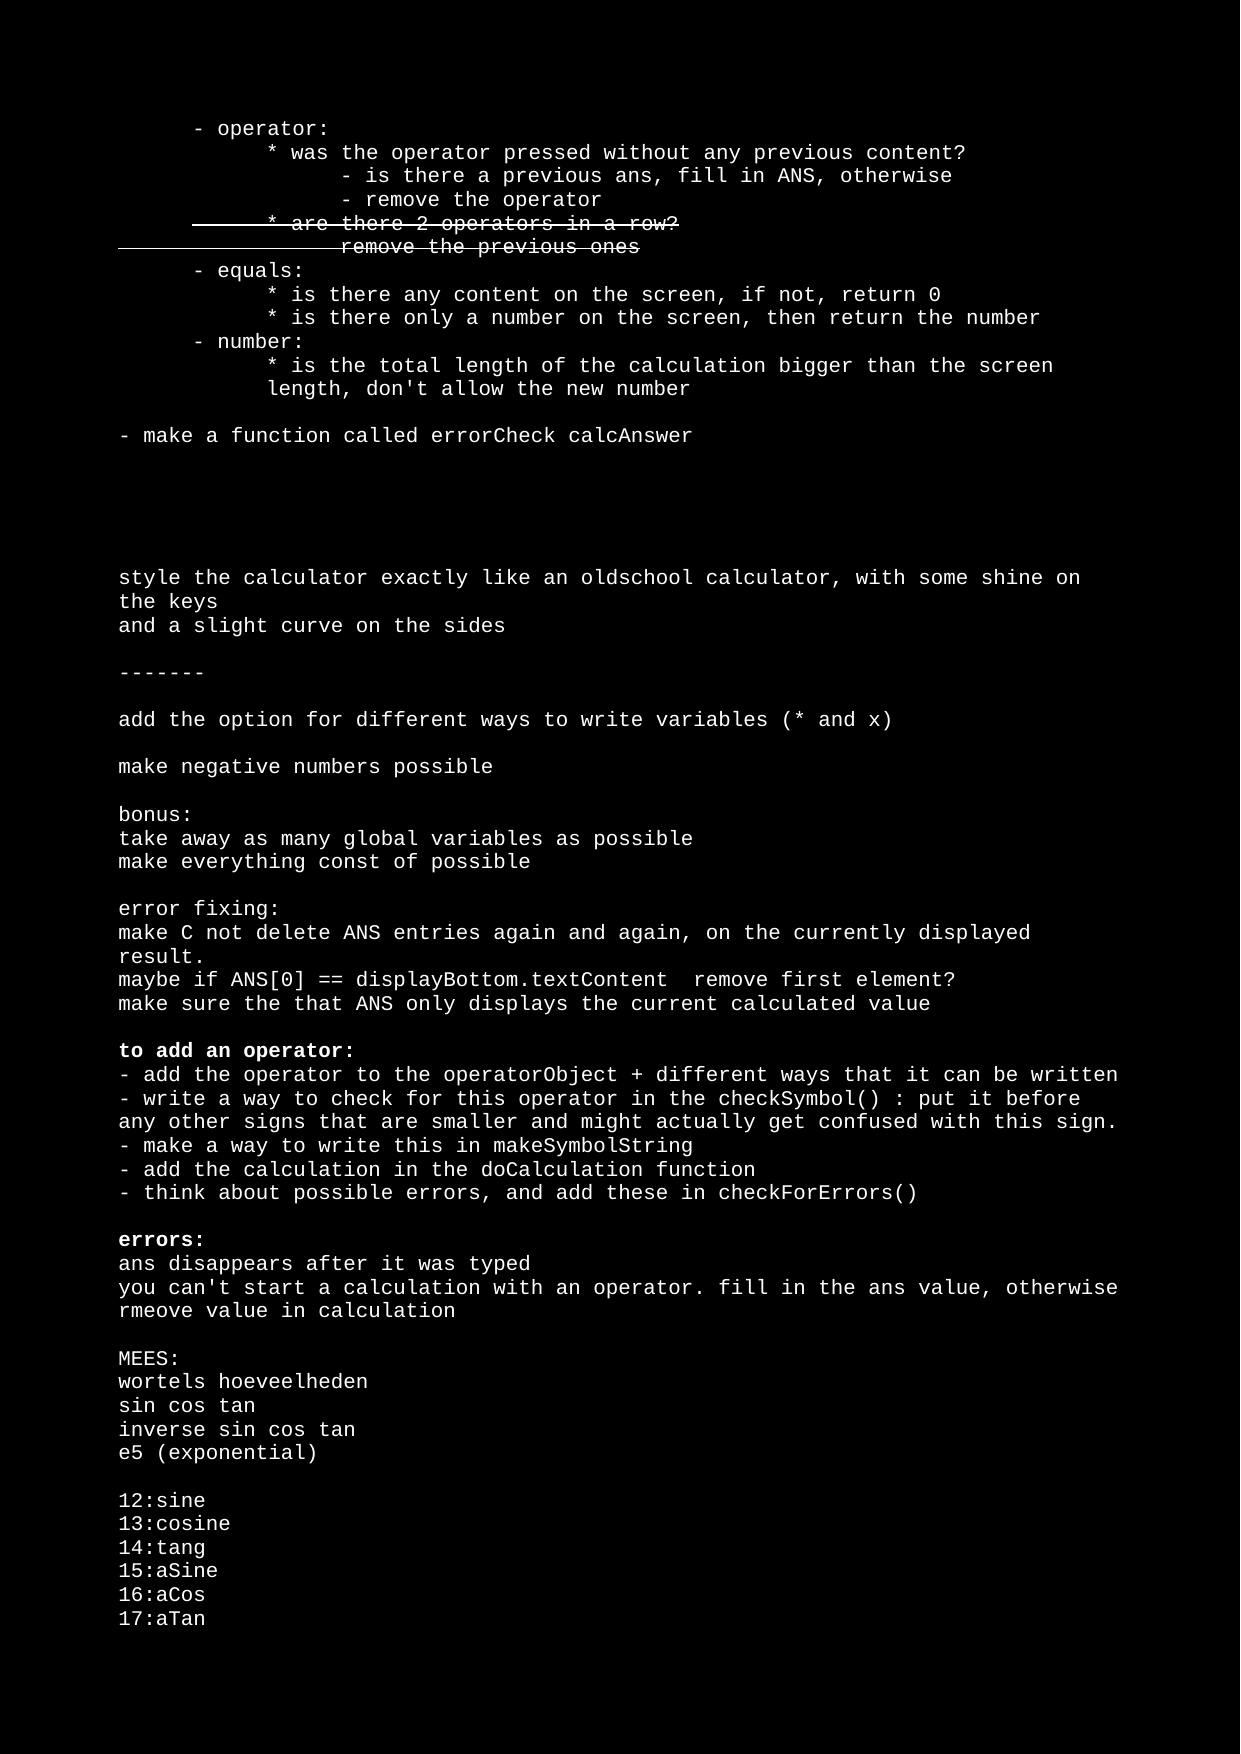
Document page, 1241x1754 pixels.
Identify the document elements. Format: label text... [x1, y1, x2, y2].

text - make a function called errorCheck calcAnswer [118, 426, 1122, 449]
text inverse sin cos tan [118, 1419, 1122, 1442]
text - number: [118, 331, 1122, 354]
text bonus: [118, 804, 1122, 827]
text and a slight curve on the sides [118, 615, 1122, 638]
text ans disappears after it was typed [118, 1253, 1122, 1277]
text remove the previous ones [118, 236, 1122, 260]
text 14:tang [118, 1537, 1122, 1561]
text - write a way to check for this operator in the checkSymbol() : put it before any other signs that are smaller and might actually get confused with this sign. [118, 1088, 1122, 1135]
text add the option for different ways to write variables (* and x) [118, 709, 1122, 733]
text make negative numbers possible [118, 757, 1122, 780]
text ------- [118, 662, 1122, 686]
text wortels hoeveelheden [118, 1371, 1122, 1395]
text MEES: [118, 1348, 1122, 1371]
text make everything const of possible [118, 851, 1122, 875]
text to add an operator: [118, 1040, 1122, 1064]
text - add the calculation in the doCalculation function [118, 1158, 1122, 1182]
text e5 (exponential) [118, 1442, 1122, 1466]
text maybe if ANS[0] == displayBottom.textContent remove first element? [118, 969, 1122, 993]
text 15:aSine [118, 1561, 1122, 1584]
text - equals: [118, 260, 1122, 284]
text 17:aTan [118, 1608, 1122, 1631]
text - make a way to write this in makeSymbolString [118, 1135, 1122, 1158]
text 13:cosine [118, 1513, 1122, 1537]
text 16:aCos [118, 1584, 1122, 1608]
text make sure the that ANS only displays the current calculated value [118, 993, 1122, 1017]
text * is there any content on the screen, if not, return 0 [118, 284, 1122, 307]
text take away as many global variables as possible [118, 827, 1122, 851]
text 12:sine [118, 1489, 1122, 1513]
text error fixing: [118, 898, 1122, 922]
text * is there only a number on the screen, then return the number [118, 307, 1122, 331]
text make C not delete ANS entries again and again, on the currently displayed result. [118, 922, 1122, 969]
text style the calculator exactly like an oldschool calculator, with some shine on the keys [118, 567, 1122, 615]
text - add the operator to the operatorObject + different ways that it can be written [118, 1064, 1122, 1088]
text - is there a previous ans, fill in ANS, otherwise [118, 165, 1122, 189]
text - operator: [118, 118, 1122, 142]
text - remove the operator [118, 189, 1122, 213]
text - think about possible errors, and add these in checkForErrors() [118, 1182, 1122, 1206]
text * is the total length of the calculation bigger than the screen length, don't allow the new number [118, 354, 1122, 402]
text errors: [118, 1229, 1122, 1253]
text * was the operator pressed without any previous content? [118, 142, 1122, 165]
text you can't start a calculation with an operator. fill in the ans value, otherwise rmeove value in calculation [118, 1277, 1122, 1324]
text * are there 2 operators in a row? [118, 213, 1122, 236]
text sin cos tan [118, 1395, 1122, 1419]
